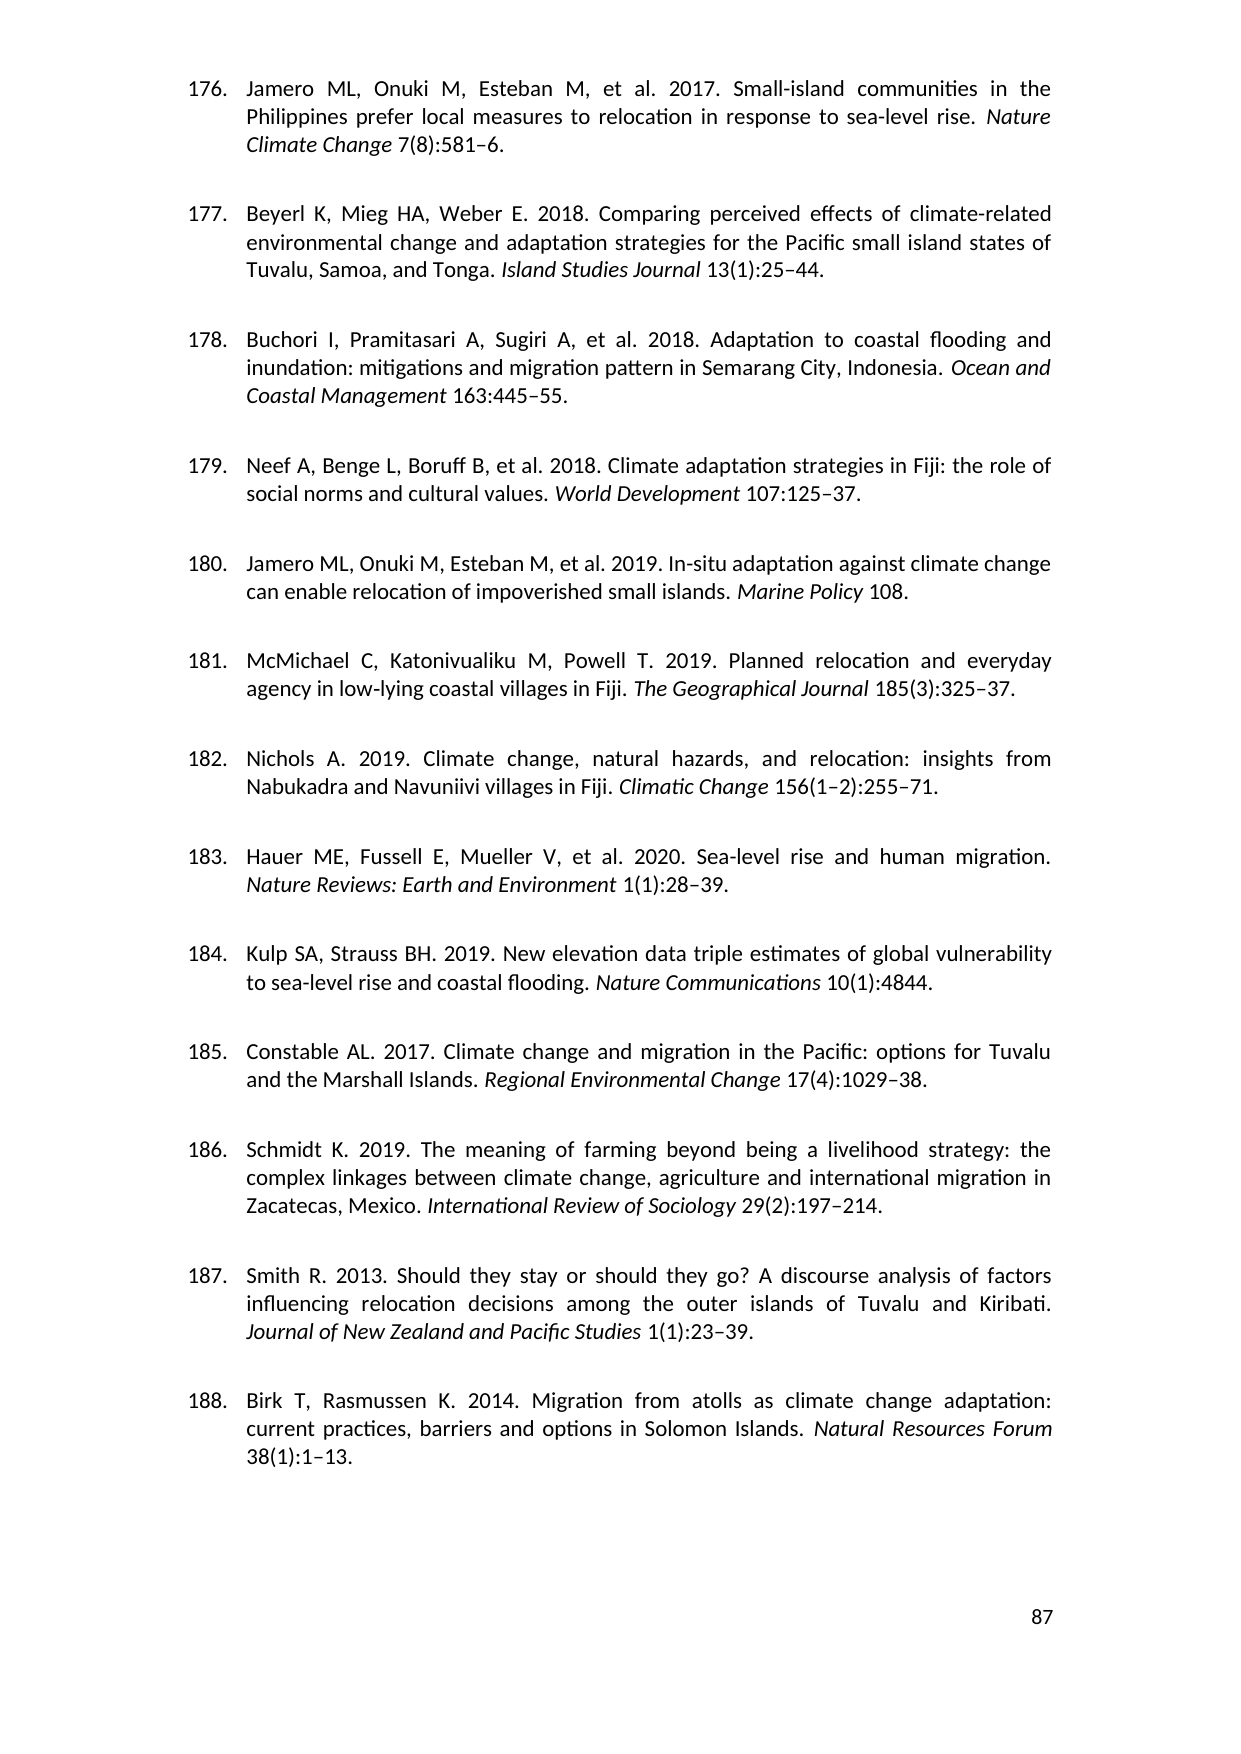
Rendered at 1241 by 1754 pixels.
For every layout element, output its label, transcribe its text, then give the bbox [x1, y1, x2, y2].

text 187. Smith R. 2013. Should they stay or should they go? A discourse analysis of factors influencing relocation decisions among the outer islands of Tuvalu and Kiribati. Journal of New Zealand and Pacific Studies 1(1):23–39. [187, 1261, 1053, 1345]
text 185. Constable AL. 2017. Climate change and migration in the Pacific: options for Tuvalu and the Marshall Islands. Regional Environmental Change 17(4):1029–38. [187, 1037, 1053, 1093]
text 188. Birk T, Rasmussen K. 2014. Migration from atolls as climate change adaptation: current practices, barriers and options in Solomon Islands. Natural Resources Forum 38(1):1–13. [187, 1386, 1053, 1471]
text 183. Hauer ME, Fussell E, Mueller V, et al. 2020. Sea-level rise and human migration. Nature Reviews: Earth and Environment 1(1):28–39. [187, 842, 1053, 898]
text 179. Neef A, Benge L, Boruff B, et al. 2018. Climate adaptation strategies in Fiji: the role of social norms and cultural values. World Development 107:125–37. [187, 451, 1053, 507]
text 182. Nichols A. 2019. Climate change, natural hazards, and relocation: insights from Nabukadra and Navuniivi villages in Fiji. Climatic Change 156(1–2):255–71. [187, 744, 1053, 800]
text 181. McMichael C, Katonivualiku M, Powell T. 2019. Planned relocation and everyday agency in low‐lying coastal villages in Fiji. The Geographical Journal 185(3):325–37. [187, 646, 1053, 702]
text 186. Schmidt K. 2019. The meaning of farming beyond being a livelihood strategy: the complex linkages between climate change, agriculture and international migration in Zacatecas, Mexico. International Review of Sociology 29(2):197–214. [187, 1135, 1053, 1219]
text 177. Beyerl K, Mieg HA, Weber E. 2018. Comparing perceived effects of climate-related environmental change and adaptation strategies for the Pacific small island states of Tuvalu, Samoa, and Tonga. Island Studies Journal 13(1):25–44. [187, 199, 1053, 284]
text 178. Buchori I, Pramitasari A, Sugiri A, et al. 2018. Adaptation to coastal flooding and inundation: mitigations and migration pattern in Semarang City, Indonesia. Ocean and Coastal Management 163:445–55. [187, 325, 1053, 409]
text 176. Jamero ML, Onuki M, Esteban M, et al. 2017. Small-island communities in the Philippines prefer local measures to relocation in response to sea-level rise. Nature Climate Change 7(8):581–6. [187, 74, 1053, 158]
text 180. Jamero ML, Onuki M, Esteban M, et al. 2019. In-situ adaptation against climate change can enable relocation of impoverished small islands. Marine Policy 108. [187, 549, 1053, 605]
text 184. Kulp SA, Strauss BH. 2019. New elevation data triple estimates of global vulnerability to sea-level rise and coastal flooding. Nature Communications 10(1):4844. [187, 939, 1053, 996]
